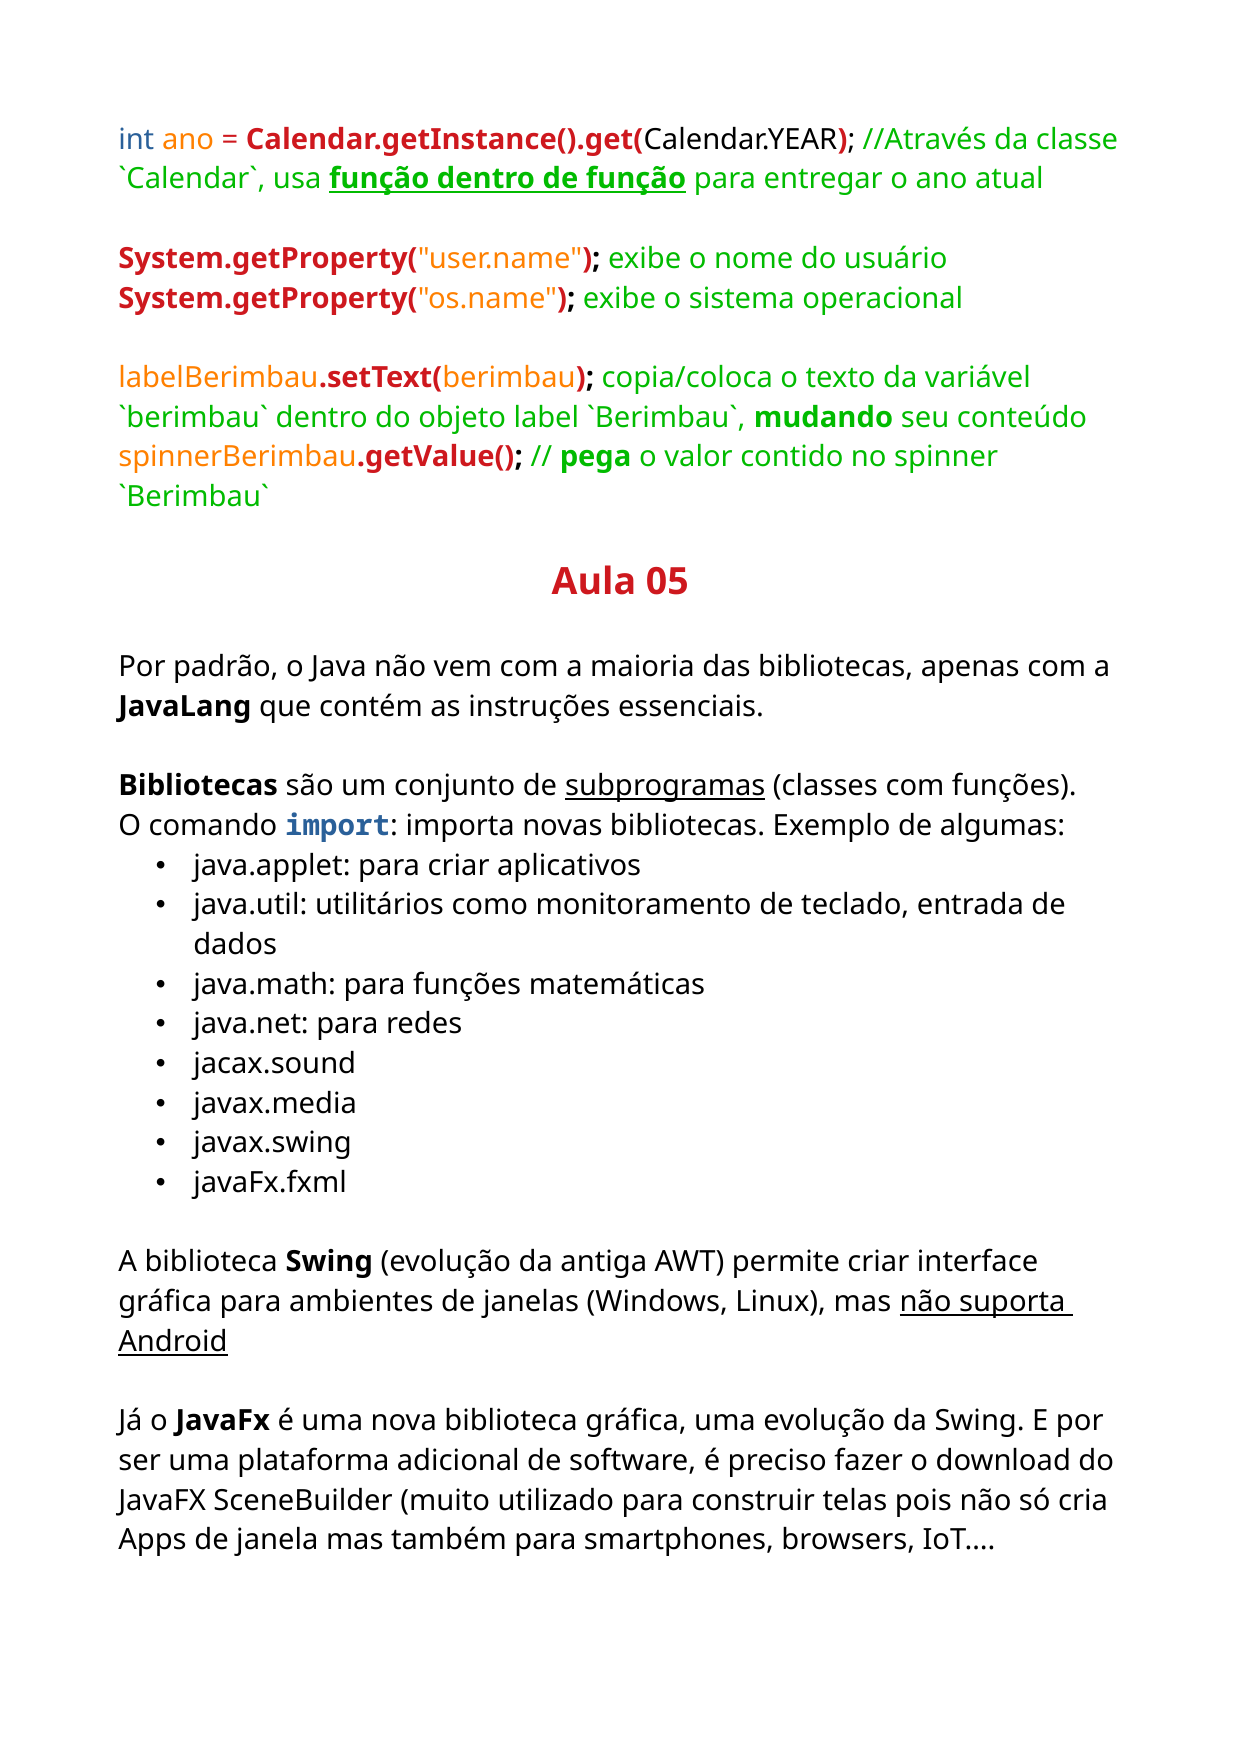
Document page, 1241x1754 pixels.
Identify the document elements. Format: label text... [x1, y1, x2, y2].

list jacax.sound [156, 1042, 1122, 1082]
text Por padrão, o Java não vem com a maioria das bibliotecas, apenas com a JavaLang que contém as instruções essenciais. [118, 645, 1122, 725]
list java.applet: para criar aplicativos [156, 844, 1122, 883]
text O comando import: importa novas bibliotecas. Exemplo de algumas: [118, 804, 1122, 844]
list javax.media [156, 1082, 1122, 1122]
text Já o JavaFx é uma nova biblioteca gráfica, uma evolução da Swing. E por ser uma plataforma adicional de software, é preciso fazer o download do JavaFX SceneBuilder (muito utilizado para construir telas pois não só cria Apps de janela mas também para smartphones, browsers, IoT…. [118, 1399, 1122, 1558]
list java.util: utilitários como monitoramento de teclado, entrada de dados [156, 883, 1122, 963]
text System.getProperty("user.name"); exibe o nome do usuário [118, 237, 1122, 277]
list java.net: para redes [156, 1003, 1122, 1042]
text System.getProperty("os.name"); exibe o sistema operacional [118, 277, 1122, 317]
list javax.swing [156, 1122, 1122, 1161]
text A biblioteca Swing (evolução da antiga AWT) permite criar interface gráfica para ambientes de janelas (Windows, Linux), mas não suporta Android [118, 1241, 1122, 1360]
text labelBerimbau.setText(berimbau); copia/coloca o texto da variável `berimbau` dentro do objeto label `Berimbau`, mudando seu conteúdo [118, 356, 1122, 436]
text int ano = Calendar.getInstance().get(Calendar.YEAR); //Através da classe `Calendar`, usa função dentro de função para entregar o ano atual [118, 118, 1122, 197]
list java.math: para funções matemáticas [156, 963, 1122, 1003]
text spinnerBerimbau.getValue(); // pega o valor contido no spinner `Berimbau` [118, 436, 1122, 515]
list javaFx.fxml [156, 1161, 1122, 1201]
text Bibliotecas são um conjunto de subprogramas (classes com funções). [118, 764, 1122, 804]
text Aula 05 [118, 555, 1122, 606]
